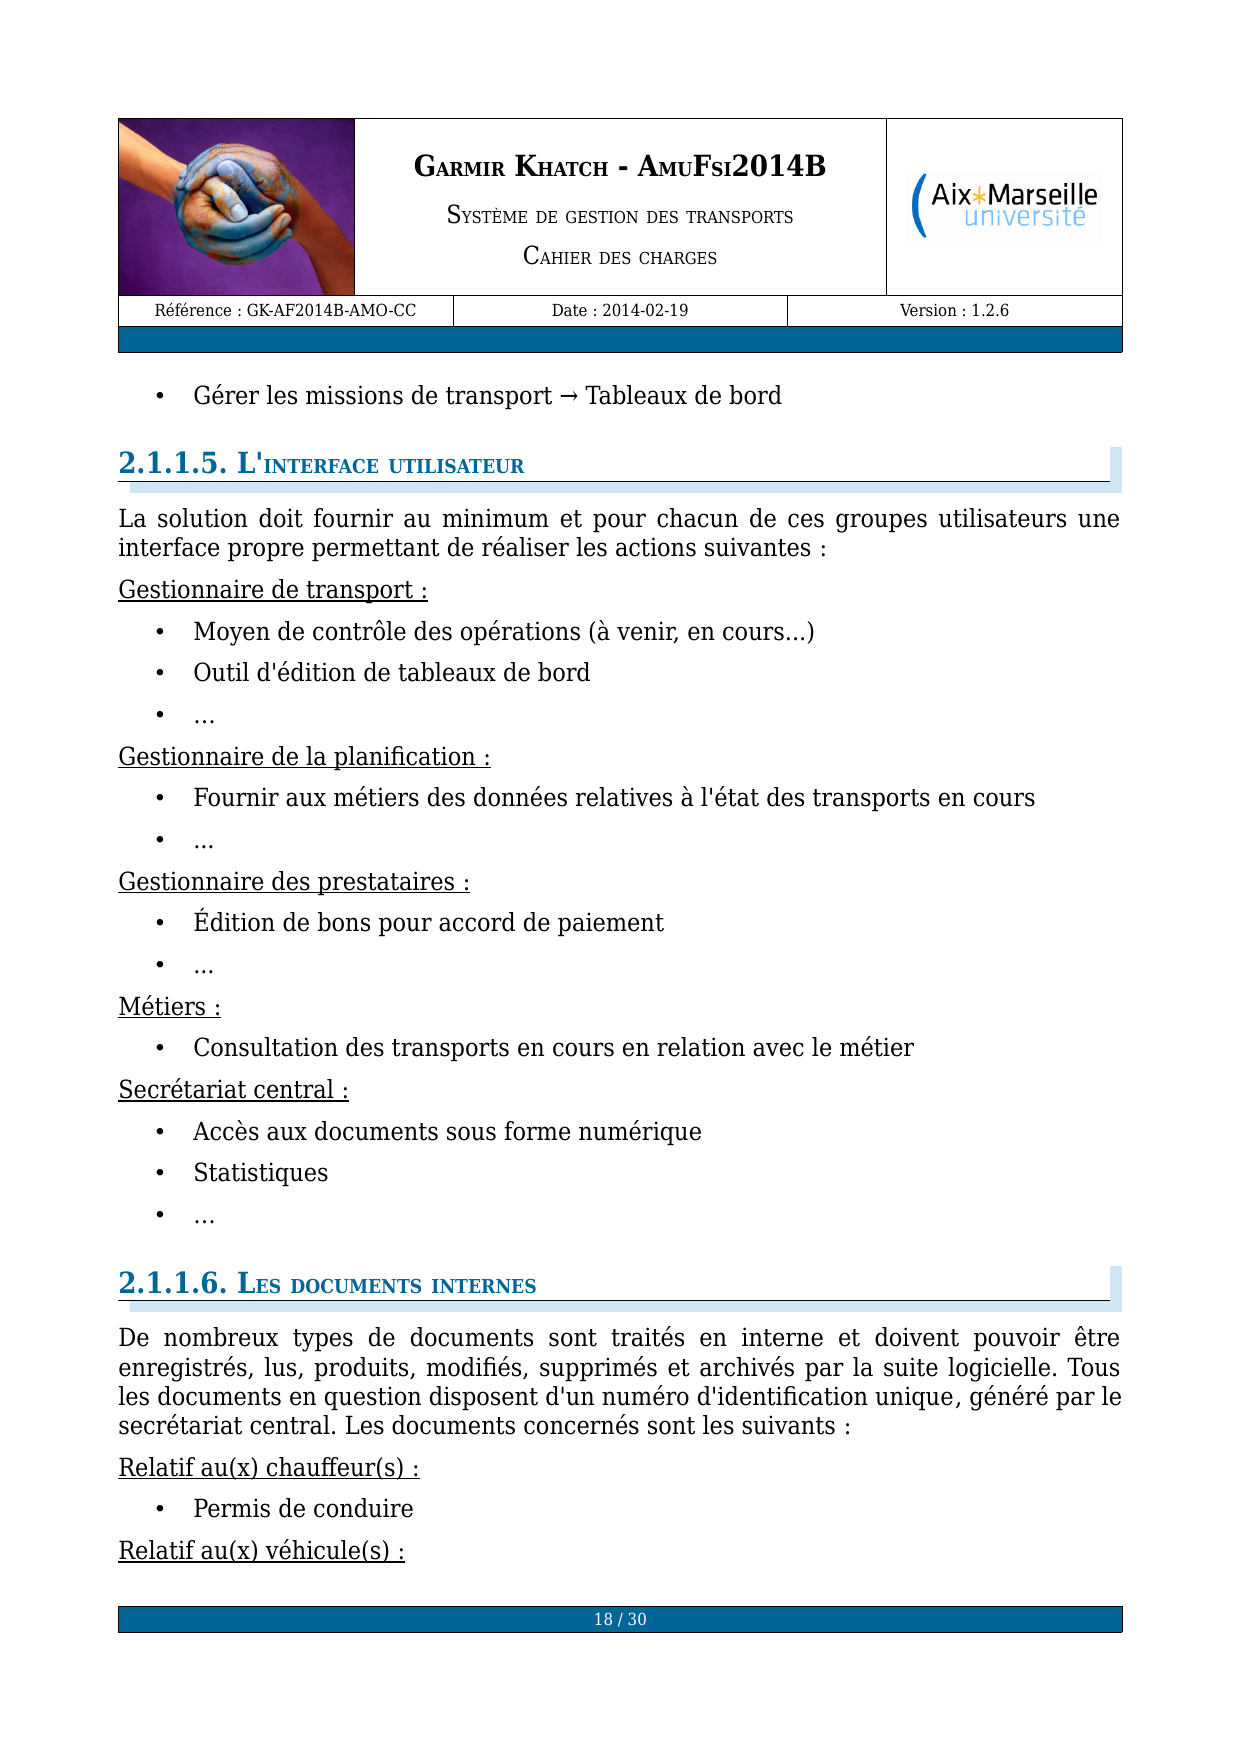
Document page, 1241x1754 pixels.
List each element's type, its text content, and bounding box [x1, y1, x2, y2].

list Accès aux documents sous forme numérique [156, 1117, 1122, 1146]
text De nombreux types de documents sont traités en interne et doivent pouvoir être enregistrés, lus, produits, modifiés, supprimés et archivés par la suite logicielle. Tous les documents en question disposent d'un numéro d'identification unique, généré par le secrétariat central. Les documents concernés sont les suivants : [118, 1323, 1122, 1440]
subtitle Les documents internes [118, 1266, 1110, 1300]
subtitle L'interface utilisateur [118, 447, 1110, 481]
text Métiers : [118, 992, 1122, 1021]
list Gérer les missions de transport → Tableaux de bord [156, 381, 1122, 410]
list ... [156, 825, 1122, 854]
text Relatif au(x) chauffeur(s) : [118, 1453, 1122, 1482]
picture [119, 119, 354, 295]
list Outil d'édition de tableaux de bord [156, 659, 1122, 688]
text Relatif au(x) véhicule(s) : [118, 1536, 1122, 1565]
list … [156, 700, 1122, 729]
list Permis de conduire [156, 1494, 1122, 1523]
picture [887, 126, 1122, 288]
list Consultation des transports en cours en relation avec le métier [156, 1034, 1122, 1063]
list ... [156, 950, 1122, 979]
text Gestionnaire de la planification : [118, 742, 1122, 771]
list … [156, 1200, 1122, 1229]
list Édition de bons pour accord de paiement [156, 909, 1122, 938]
text Gestionnaire de transport : [118, 575, 1122, 604]
list Statistiques [156, 1159, 1122, 1188]
text Gestionnaire des prestataires : [118, 867, 1122, 896]
text Secrétariat central : [118, 1075, 1122, 1104]
list Moyen de contrôle des opérations (à venir, en cours...) [156, 617, 1122, 646]
text La solution doit fournir au minimum et pour chacun de ces groupes utilisateurs une interface propre permettant de réaliser les actions suivantes : [118, 504, 1122, 563]
list Fournir aux métiers des données relatives à l'état des transports en cours [156, 784, 1122, 813]
